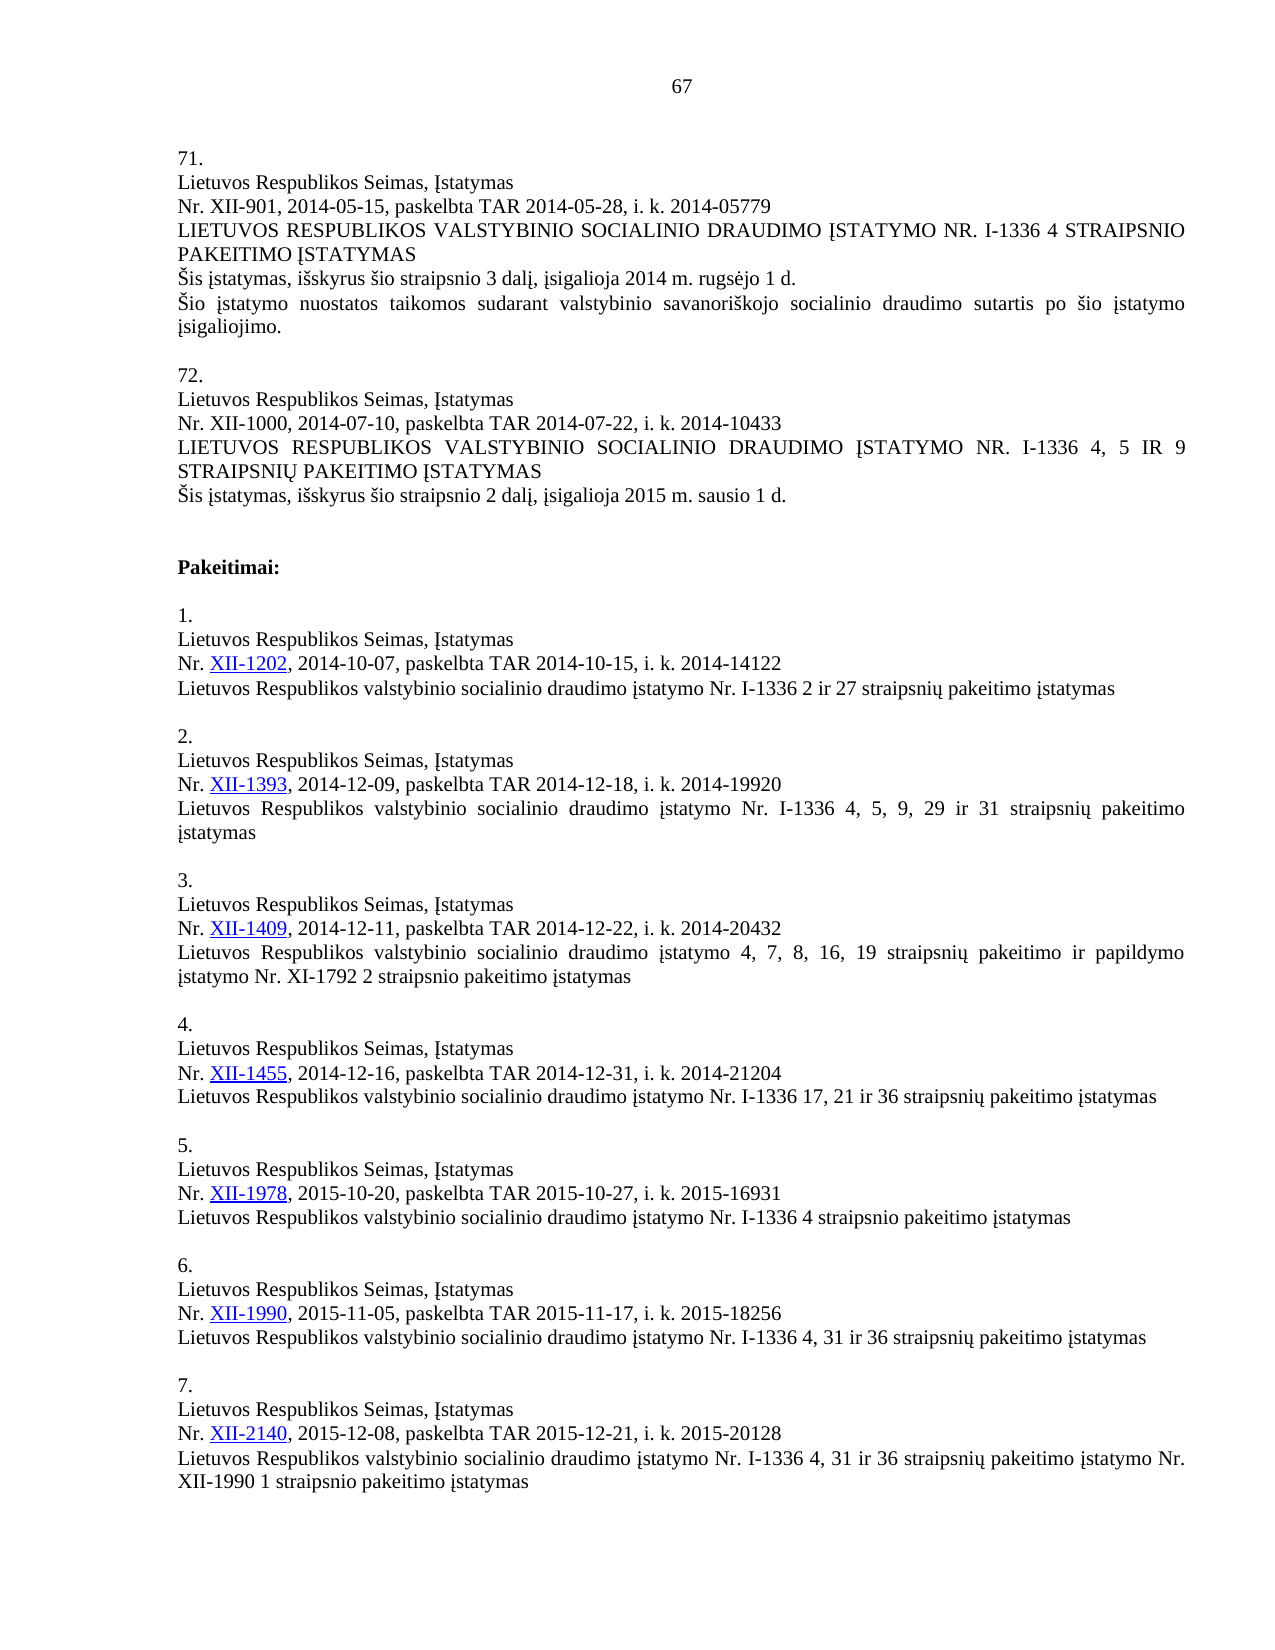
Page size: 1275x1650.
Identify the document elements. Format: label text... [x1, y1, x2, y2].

text Nr. XII-1393, 2014-12-09, paskelbta TAR 2014-12-18, i. k. 2014-19920 [177, 772, 1186, 796]
text LIETUVOS RESPUBLIKOS VALSTYBINIO SOCIALINIO DRAUDIMO ĮSTATYMO NR. I-1336 4 STRAIPSNIO PAKEITIMO ĮSTATYMAS [177, 218, 1186, 266]
text LIETUVOS RESPUBLIKOS VALSTYBINIO SOCIALINIO DRAUDIMO ĮSTATYMO NR. I-1336 4, 5 IR 9 STRAIPSNIŲ PAKEITIMO ĮSTATYMAS [177, 435, 1186, 483]
text 6. [177, 1253, 1186, 1277]
text Lietuvos Respublikos valstybinio socialinio draudimo įstatymo Nr. I-1336 17, 21 ir 36 straipsnių pakeitimo įstatymas [177, 1084, 1186, 1108]
text 5. [177, 1133, 1186, 1157]
text Lietuvos Respublikos Seimas, Įstatymas [177, 748, 1186, 772]
text 3. [177, 868, 1186, 892]
text Nr. XII-901, 2014-05-15, paskelbta TAR 2014-05-28, i. k. 2014-05779 [177, 194, 1186, 218]
text 72. [177, 363, 1186, 387]
text 7. [177, 1373, 1186, 1397]
text Lietuvos Respublikos valstybinio socialinio draudimo įstatymo 4, 7, 8, 16, 19 straipsnių pakeitimo ir papildymo įstatymo Nr. XI-1792 2 straipsnio pakeitimo įstatymas [177, 940, 1186, 988]
text Pakeitimai: [177, 555, 1186, 579]
text Lietuvos Respublikos Seimas, Įstatymas [177, 1036, 1186, 1060]
text Šis įstatymas, išskyrus šio straipsnio 2 dalį, įsigalioja 2015 m. sausio 1 d. [177, 483, 1187, 507]
text Nr. XII-1978, 2015-10-20, paskelbta TAR 2015-10-27, i. k. 2015-16931 [177, 1181, 1186, 1205]
text 4. [177, 1012, 1186, 1036]
text Lietuvos Respublikos valstybinio socialinio draudimo įstatymo Nr. I-1336 4, 5, 9, 29 ir 31 straipsnių pakeitimo įstatymas [177, 796, 1186, 844]
text Lietuvos Respublikos Seimas, Įstatymas [177, 170, 1186, 194]
text Lietuvos Respublikos valstybinio socialinio draudimo įstatymo Nr. I-1336 4, 31 ir 36 straipsnių pakeitimo įstatymas [177, 1325, 1186, 1349]
text Nr. XII-1409, 2014-12-11, paskelbta TAR 2014-12-22, i. k. 2014-20432 [177, 916, 1186, 940]
text Lietuvos Respublikos Seimas, Įstatymas [177, 627, 1186, 651]
text Šis įstatymas, išskyrus šio straipsnio 3 dalį, įsigalioja 2014 m. rugsėjo 1 d. [177, 266, 1186, 290]
text Nr. XII-1202, 2014-10-07, paskelbta TAR 2014-10-15, i. k. 2014-14122 [177, 651, 1186, 675]
text Lietuvos Respublikos Seimas, Įstatymas [177, 892, 1186, 916]
text 2. [177, 723, 1186, 748]
text 1. [177, 603, 1186, 627]
text Lietuvos Respublikos Seimas, Įstatymas [177, 1397, 1186, 1421]
text Lietuvos Respublikos Seimas, Įstatymas [177, 387, 1186, 411]
text Lietuvos Respublikos valstybinio socialinio draudimo įstatymo Nr. I-1336 4 straipsnio pakeitimo įstatymas [177, 1205, 1186, 1229]
text Nr. XII-1000, 2014-07-10, paskelbta TAR 2014-07-22, i. k. 2014-10433 [177, 411, 1186, 435]
text Šio įstatymo nuostatos taikomos sudarant valstybinio savanoriškojo socialinio draudimo sutartis po šio įstatymo įsigaliojimo. [177, 290, 1187, 338]
text Lietuvos Respublikos valstybinio socialinio draudimo įstatymo Nr. I-1336 4, 31 ir 36 straipsnių pakeitimo įstatymo Nr. XII-1990 1 straipsnio pakeitimo įstatymas [177, 1445, 1186, 1493]
text Lietuvos Respublikos Seimas, Įstatymas [177, 1157, 1186, 1181]
text Nr. XII-2140, 2015-12-08, paskelbta TAR 2015-12-21, i. k. 2015-20128 [177, 1421, 1186, 1445]
text Nr. XII-1455, 2014-12-16, paskelbta TAR 2014-12-31, i. k. 2014-21204 [177, 1060, 1186, 1084]
text Lietuvos Respublikos Seimas, Įstatymas [177, 1277, 1186, 1301]
text Nr. XII-1990, 2015-11-05, paskelbta TAR 2015-11-17, i. k. 2015-18256 [177, 1301, 1186, 1325]
text Lietuvos Respublikos valstybinio socialinio draudimo įstatymo Nr. I-1336 2 ir 27 straipsnių pakeitimo įstatymas [177, 675, 1186, 699]
text 71. [177, 146, 1186, 170]
